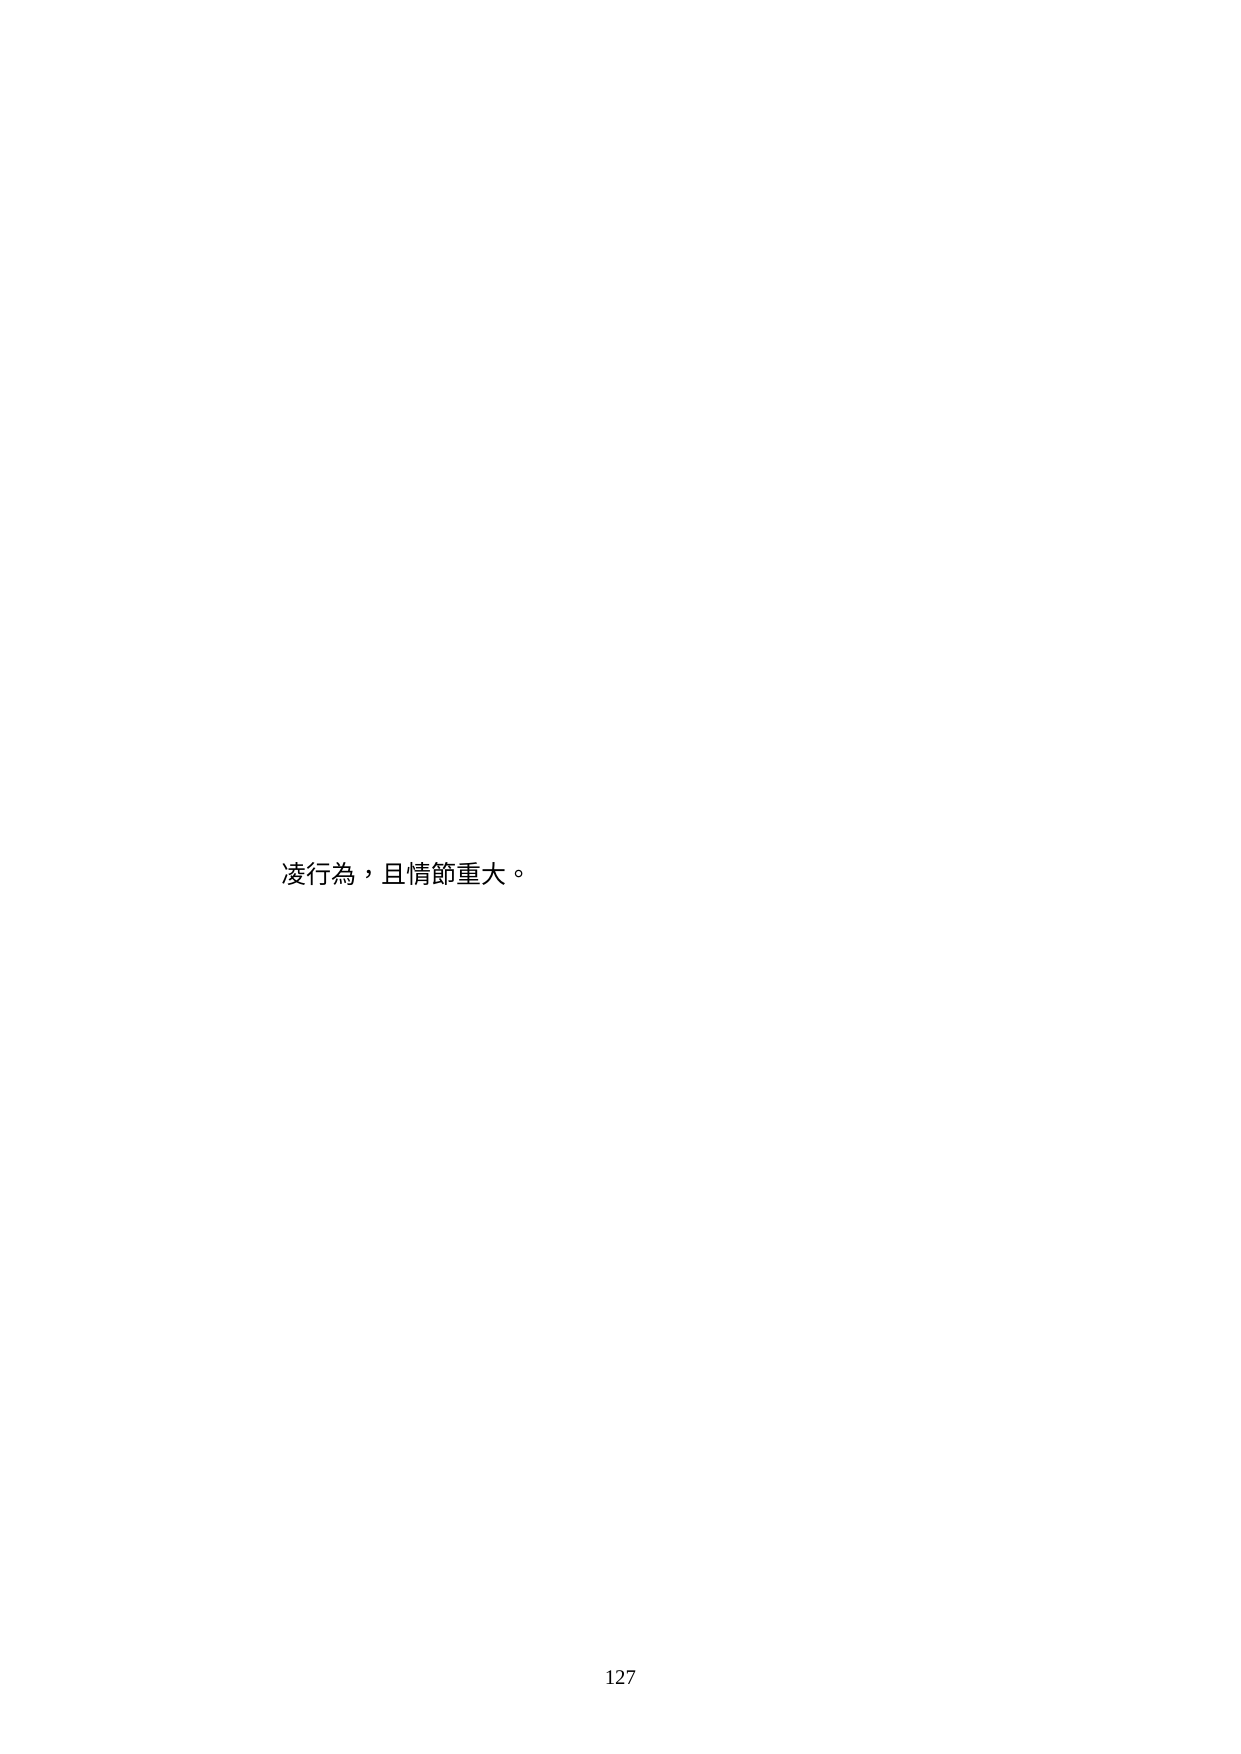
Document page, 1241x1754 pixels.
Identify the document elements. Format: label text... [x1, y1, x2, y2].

text 凌行為，且情節重大。 [231, 831, 1134, 893]
